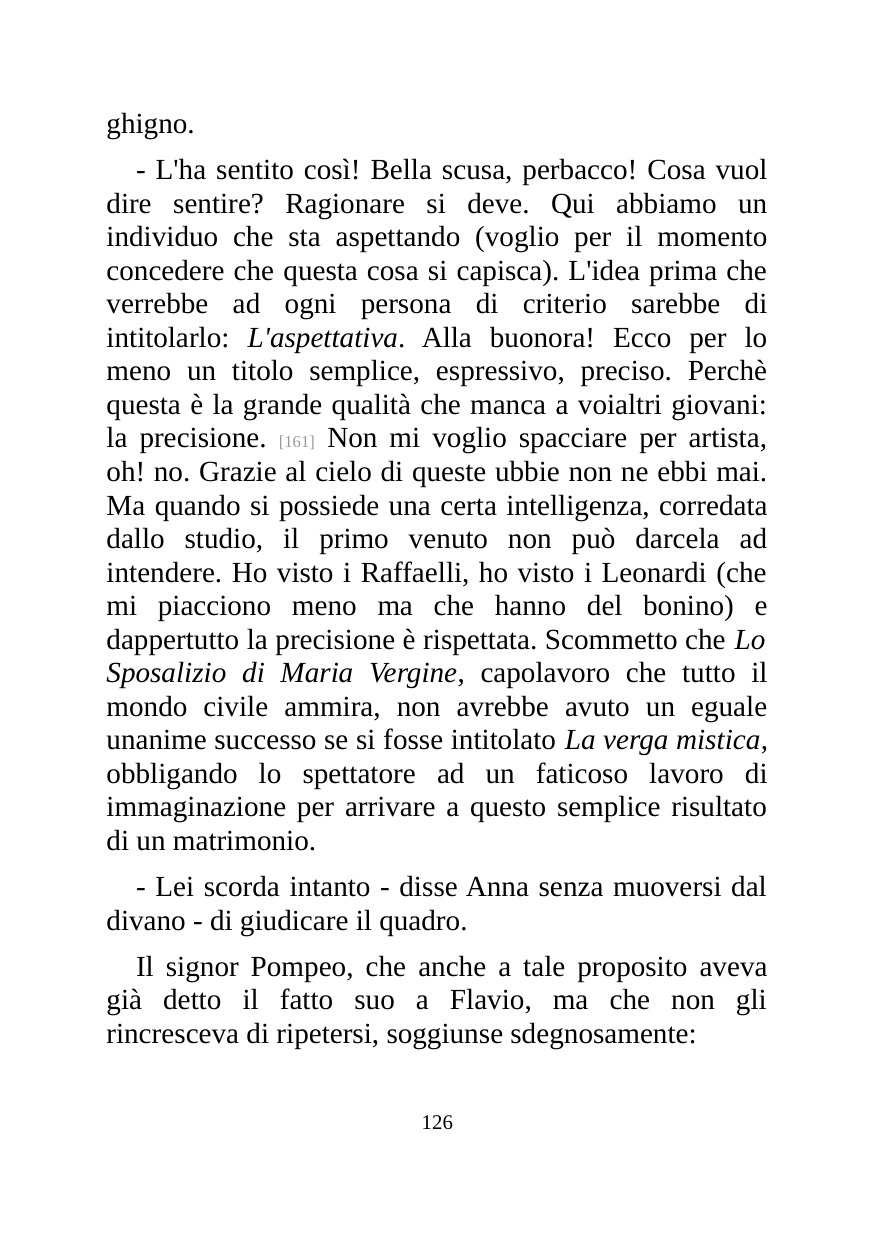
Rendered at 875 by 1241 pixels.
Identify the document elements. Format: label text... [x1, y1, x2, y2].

text ghigno. [106, 106, 768, 140]
text - L'ha sentito così! Bella scusa, perbacco! Cosa vuol dire sentire? Ragionare si deve. Qui abbiamo un individuo che sta aspettando (voglio per il momento concedere che questa cosa si capisca). L'idea prima che verrebbe ad ogni persona di criterio sarebbe di intitolarlo: L'aspettativa. Alla buonora! Ecco per lo meno un titolo semplice, espressivo, preciso. Perchè questa è la grande qualità che manca a voialtri giovani: la precisione. [161] Non mi voglio spacciare per artista, oh! no. Grazie al cielo di queste ubbie non ne ebbi mai. Ma quando si possiede una certa intelligenza, corredata dallo studio, il primo venuto non può darcela ad intendere. Ho visto i Raffaelli, ho visto i Leonardi (che mi piacciono meno ma che hanno del bonino) e dappertutto la precisione è rispettata. Scommetto che Lo Sposalizio di Maria Vergine, capolavoro che tutto il mondo civile ammira, non avrebbe avuto un eguale unanime successo se si fosse intitolato La verga mistica, obbligando lo spettatore ad un faticoso lavoro di immaginazione per arrivare a questo semplice risultato di un matrimonio. [106, 152, 768, 857]
text Il signor Pompeo, che anche a tale proposito aveva già detto il fatto suo a Flavio, ma che non gli rincresceva di ripetersi, soggiunse sdegnosamente: [106, 949, 768, 1049]
text - Lei scorda intanto - disse Anna senza muoversi dal divano - di giudicare il quadro. [106, 869, 768, 936]
